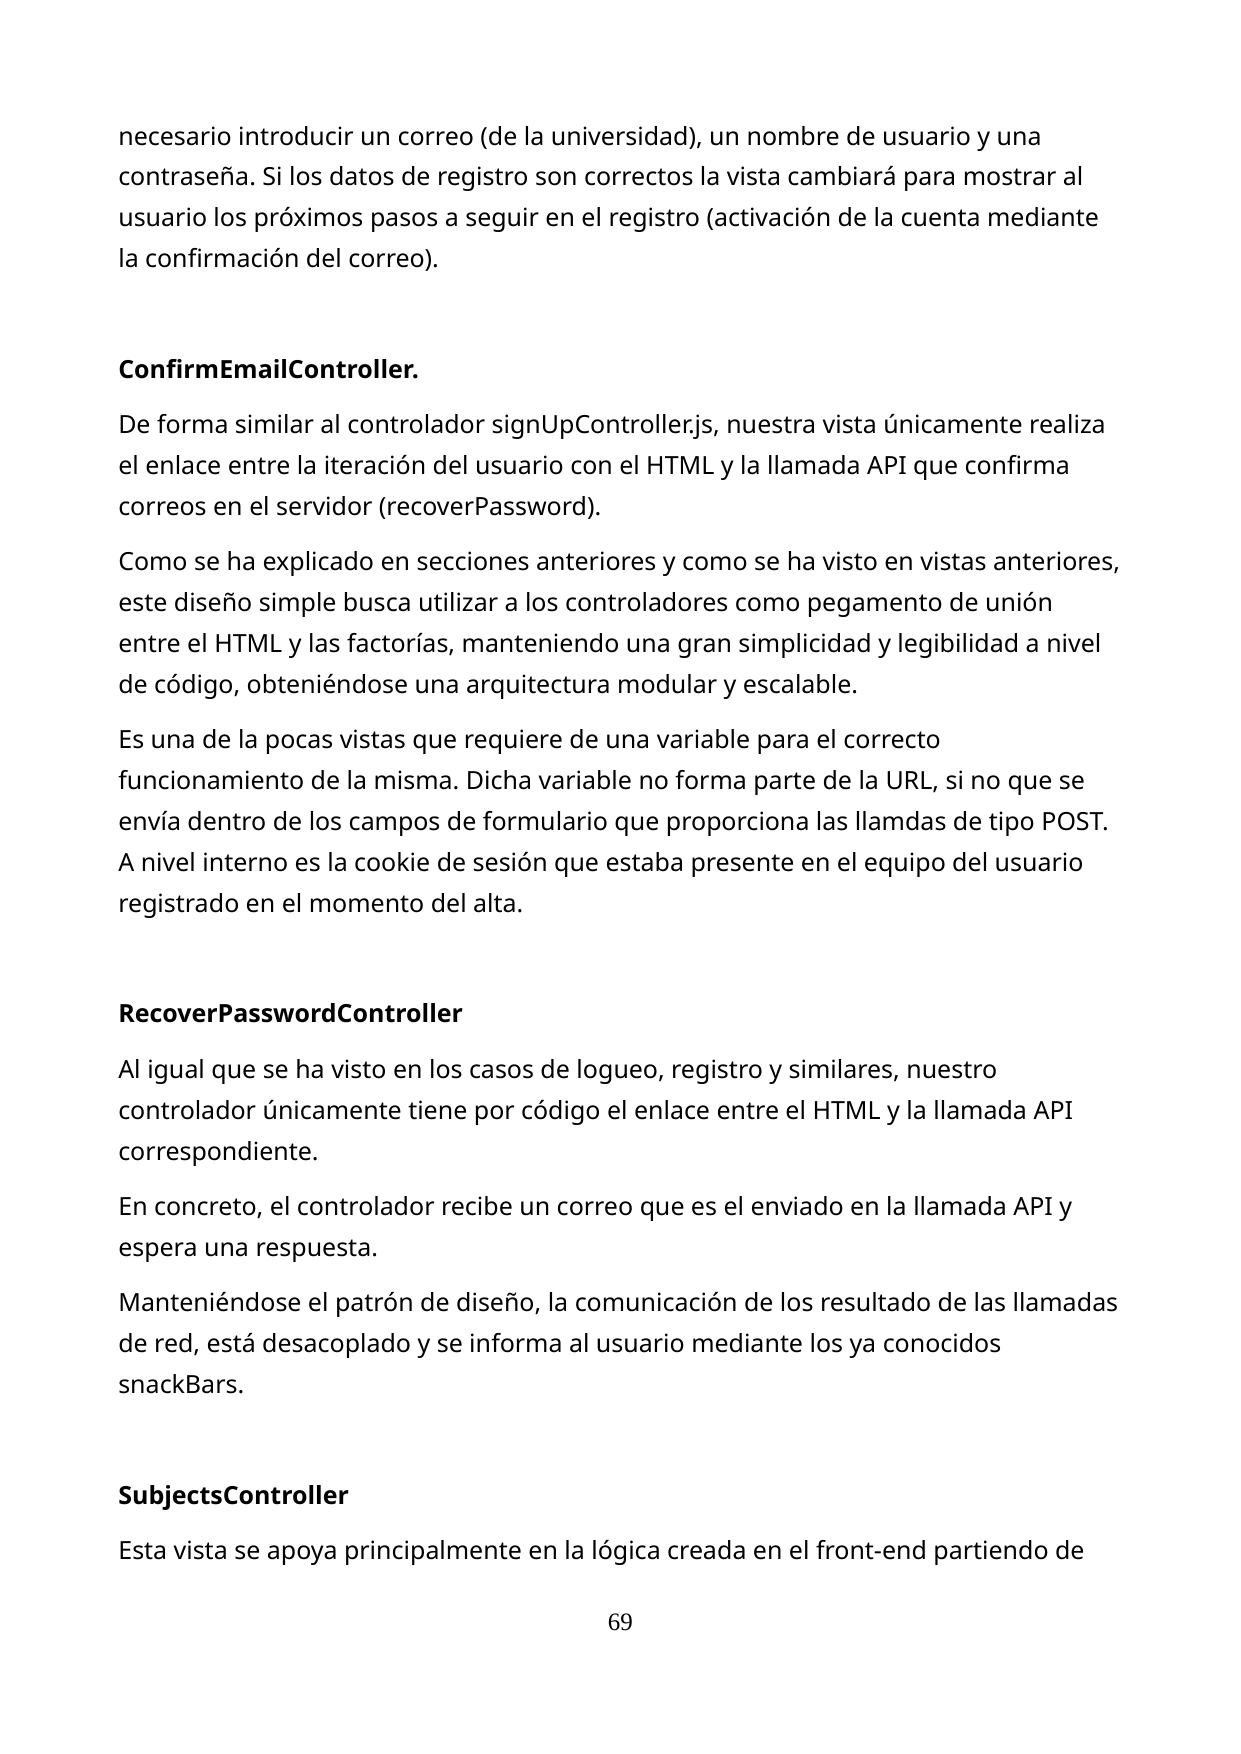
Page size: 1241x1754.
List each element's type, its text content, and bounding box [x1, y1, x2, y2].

text Es una de la pocas vistas que requiere de una variable para el correcto funcionamiento de la misma. Dicha variable no forma parte de la URL, si no que se envía dentro de los campos de formulario que proporciona las llamdas de tipo POST. A nivel interno es la cookie de sesión que estaba presente en el equipo del usuario registrado en el momento del alta. [118, 722, 1122, 919]
text Como se ha explicado en secciones anteriores y como se ha visto en vistas anteriores, este diseño simple busca utilizar a los controladores como pegamento de unión entre el HTML y las factorías, manteniendo una gran simplicidad y legibilidad a nivel de código, obteniéndose una arquitectura modular y escalable. [118, 544, 1122, 701]
text ConfirmEmailController. [118, 351, 1122, 386]
text necesario introducir un correo (de la universidad), un nombre de usuario y una contraseña. Si los datos de registro son correctos la vista cambiará para mostrar al usuario los próximos pasos a seguir en el registro (activación de la cuenta mediante la confirmación del correo). [118, 118, 1122, 275]
text SubjectsController [118, 1477, 1122, 1511]
text RecoverPasswordController [118, 996, 1122, 1030]
text Al igual que se ha visto en los casos de logueo, registro y similares, nuestro controlador únicamente tiene por código el enlace entre el HTML y la llamada API correspondiente. [118, 1051, 1122, 1167]
text Manteniéndose el patrón de diseño, la comunicación de los resultado de las llamadas de red, está desacoplado y se informa al usuario mediante los ya conocidos snackBars. [118, 1285, 1122, 1401]
text En concreto, el controlador recibe un correo que es el enviado en la llamada API y espera una respuesta. [118, 1188, 1122, 1263]
text De forma similar al controlador signUpController.js, nuestra vista únicamente realiza el enlace entre la iteración del usuario con el HTML y la llamada API que confirma correos en el servidor (recoverPassword). [118, 407, 1122, 523]
text Esta vista se apoya principalmente en la lógica creada en el front-end partiendo de [118, 1533, 1122, 1567]
